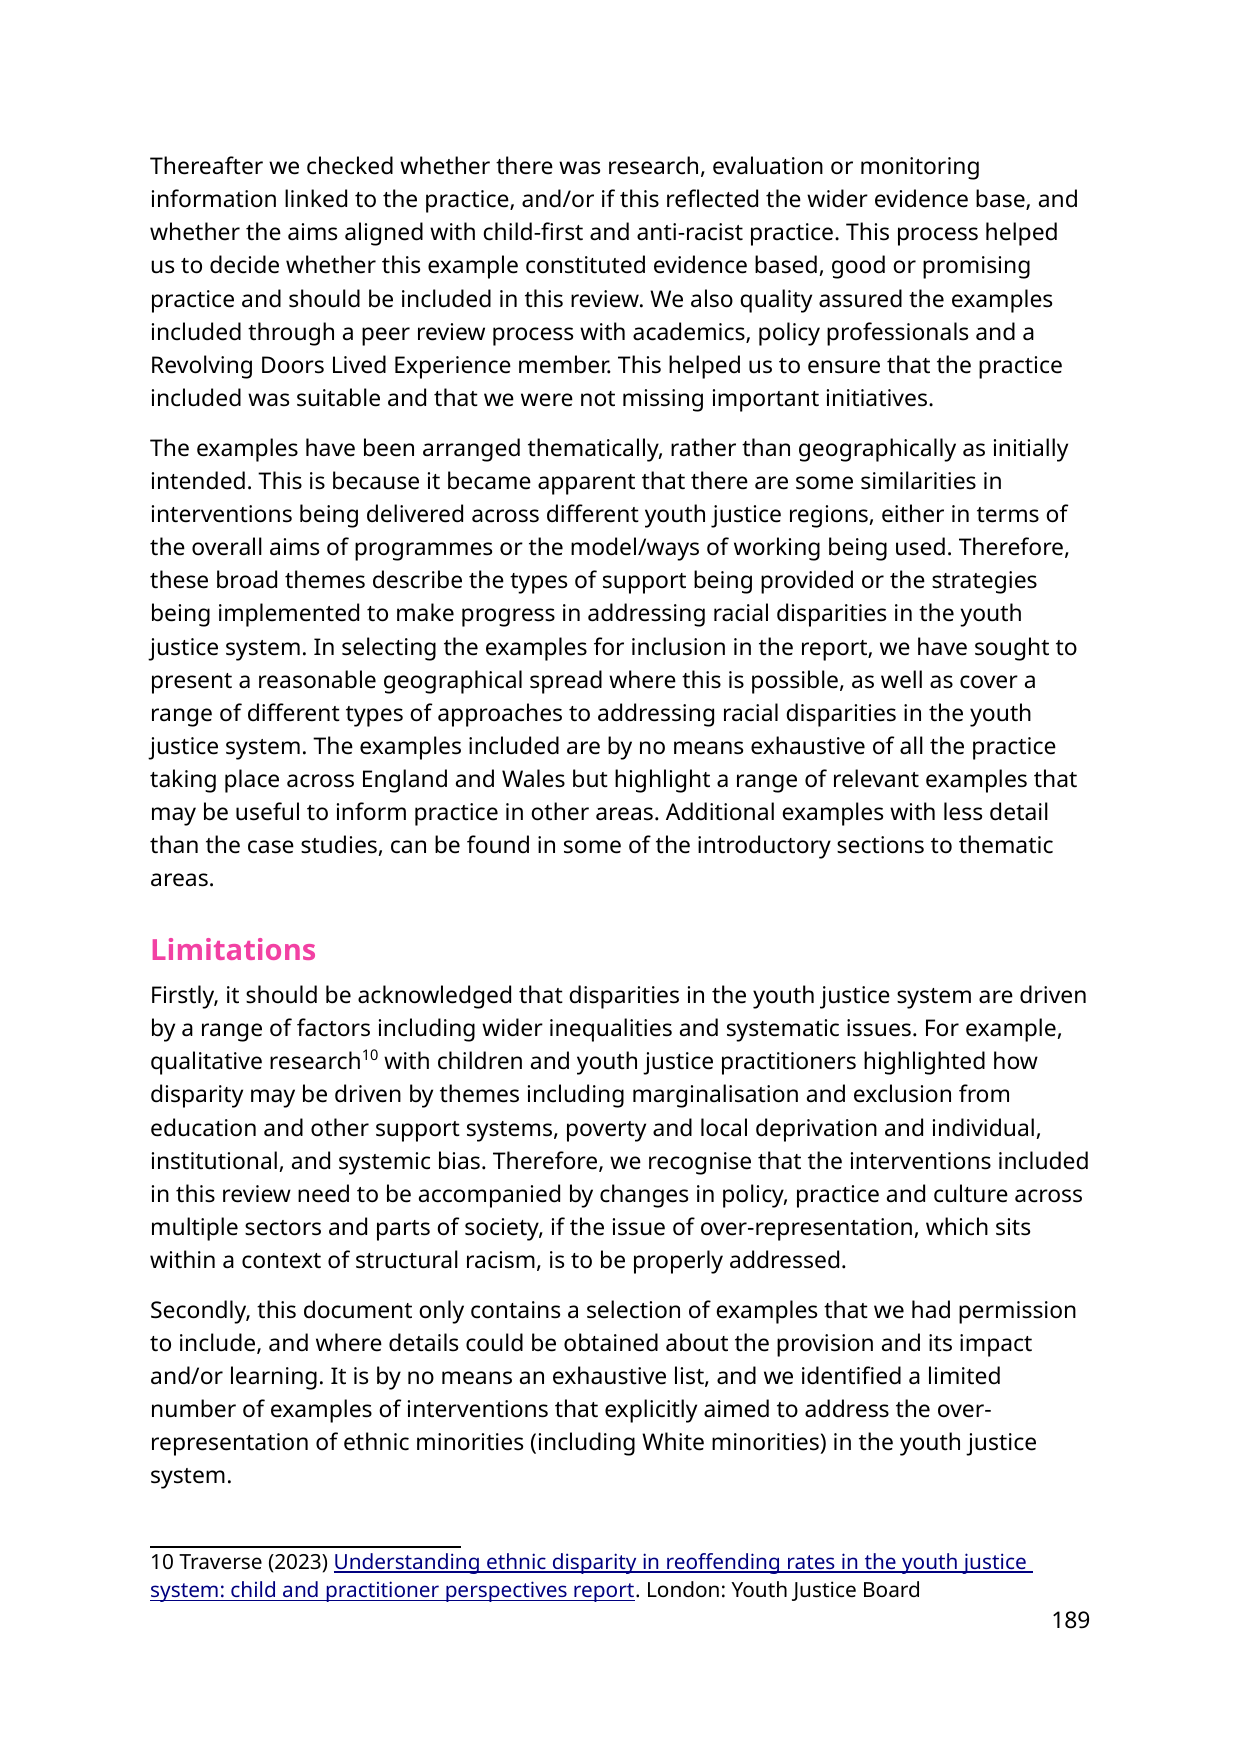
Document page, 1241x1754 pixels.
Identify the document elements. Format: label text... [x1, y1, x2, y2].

text Thereafter we checked whether there was research, evaluation or monitoring information linked to the practice, and/or if this reflected the wider evidence base, and whether the aims aligned with child-first and anti-racist practice. This process helped us to decide whether this example constituted evidence based, good or promising practice and should be included in this review. We also quality assured the examples included through a peer review process with academics, policy professionals and a Revolving Doors Lived Experience member. This helped us to ensure that the practice included was suitable and that we were not missing important initiatives. [150, 150, 1090, 413]
text The examples have been arranged thematically, rather than geographically as initially intended. This is because it became apparent that there are some similarities in interventions being delivered across different youth justice regions, either in terms of the overall aims of programmes or the model/ways of working being used. Therefore, these broad themes describe the types of support being provided or the strategies being implemented to make progress in addressing racial disparities in the youth justice system. In selecting the examples for inclusion in the report, we have sought to present a reasonable geographical spread where this is possible, as well as cover a range of different types of approaches to addressing racial disparities in the youth justice system. The examples included are by no means exhaustive of all the practice taking place across England and Wales but highlight a range of relevant examples that may be useful to inform practice in other areas. Additional examples with less detail than the case studies, can be found in some of the introductory sections to thematic areas. [150, 432, 1090, 893]
text Traverse (2023) Understanding ethnic disparity in reoffending rates in the youth justice system: child and practitioner perspectives report. London: Youth Justice Board [150, 1547, 1090, 1604]
text Secondly, this document only contains a selection of examples that we had permission to include, and where details could be obtained about the provision and its impact and/or learning. It is by no means an exhaustive list, and we identified a limited number of examples of interventions that explicitly aimed to address the over-representation of ethnic minorities (including White minorities) in the youth justice system. [150, 1294, 1090, 1491]
text Firstly, it should be acknowledged that disparities in the youth justice system are driven by a range of factors including wider inequalities and systematic issues. For example, qualitative research with children and youth justice practitioners highlighted how disparity may be driven by themes including marginalisation and exclusion from education and other support systems, poverty and local deprivation and individual, institutional, and systemic bias. Therefore, we recognise that the interventions included in this review need to be accompanied by changes in policy, practice and culture across multiple sectors and parts of society, if the issue of over-representation, which sits within a context of structural racism, is to be properly addressed. [150, 979, 1090, 1275]
subtitle Limitations [150, 929, 1090, 968]
